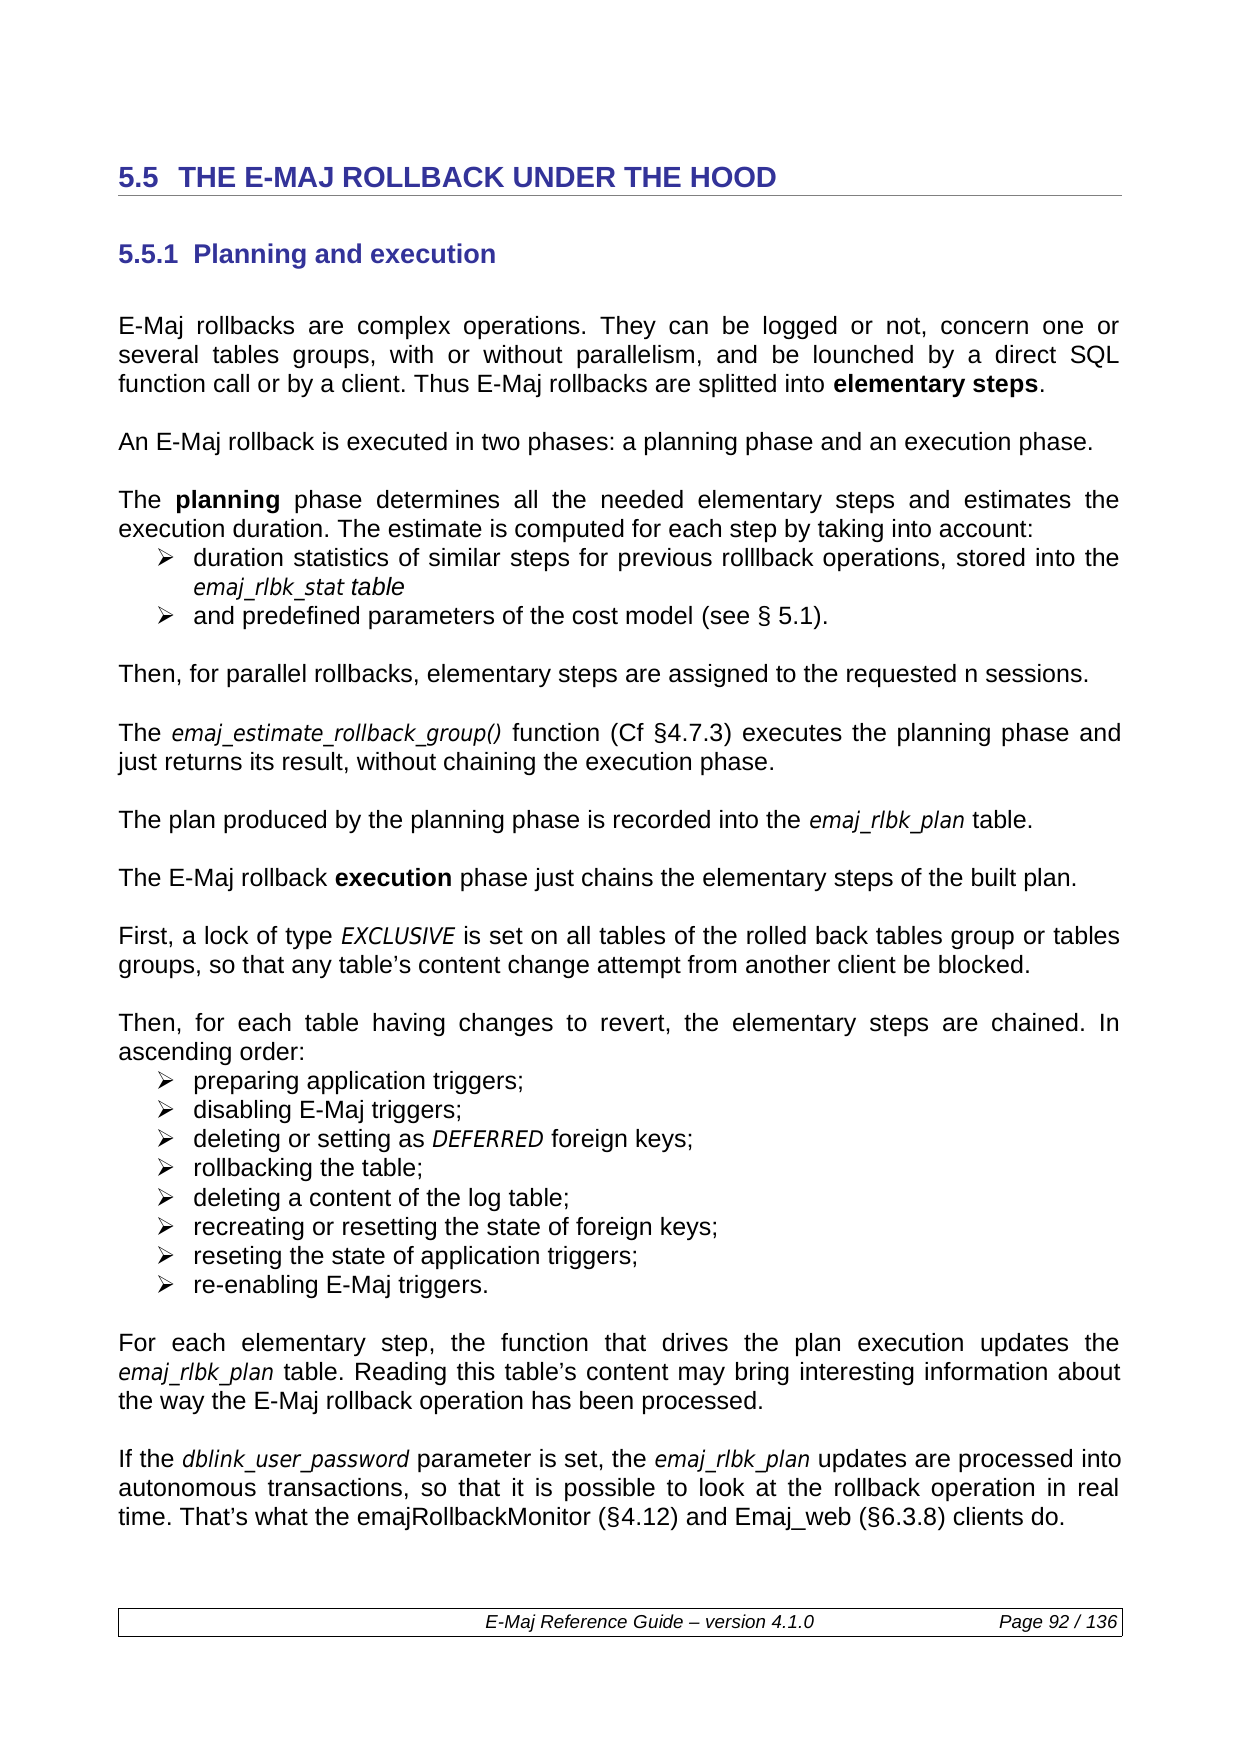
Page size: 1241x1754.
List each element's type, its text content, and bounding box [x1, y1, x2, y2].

list reseting the state of application triggers; [156, 1241, 1122, 1269]
list rollbacking the table; [156, 1153, 1122, 1182]
subtitle The E-Maj rollback under the Hood [118, 160, 1122, 195]
list duration statistics of similar steps for previous rolllback operations, stored into the emaj_rlbk_stat table [156, 543, 1122, 601]
text For each elementary step, the function that drives the plan execution updates the emaj_rlbk_plan table. Reading this table’s content may bring interesting information about the way the E-Maj rollback operation has been processed. [118, 1328, 1122, 1415]
list re-enabling E-Maj triggers. [156, 1269, 1122, 1299]
list deleting or setting as DEFERRED foreign keys; [156, 1124, 1122, 1153]
list deleting a content of the log table; [156, 1182, 1122, 1211]
text First, a lock of type EXCLUSIVE is set on all tables of the rolled back tables group or tables groups, so that any table’s content change attempt from another client be blocked. [118, 921, 1122, 979]
text The planning phase determines all the needed elementary steps and estimates the execution duration. The estimate is computed for each step by taking into account: [118, 485, 1122, 543]
text If the dblink_user_password parameter is set, the emaj_rlbk_plan updates are processed into autonomous transactions, so that it is possible to look at the rollback operation in real time. That’s what the emajRollbackMonitor (§4.12) and Emaj_web (§6.3.8) clients do. [118, 1444, 1122, 1531]
text The emaj_estimate_rollback_group() function (Cf §4.7.3) executes the planning phase and just returns its result, without chaining the execution phase. [118, 717, 1122, 776]
text E-Maj rollbacks are complex operations. They can be logged or not, concern one or several tables groups, with or without parallelism, and be lounched by a direct SQL function call or by a client. Thus E-Maj rollbacks are splitted into elementary steps. [118, 311, 1122, 398]
list recreating or resetting the state of foreign keys; [156, 1211, 1122, 1241]
text The plan produced by the planning phase is recorded into the emaj_rlbk_plan table. [118, 804, 1122, 834]
text Then, for each table having changes to revert, the elementary steps are chained. In ascending order: [118, 1008, 1122, 1066]
list preparing application triggers; [156, 1066, 1122, 1095]
text An E-Maj rollback is executed in two phases: a planning phase and an execution phase. [118, 427, 1122, 456]
subtitle Planning and execution [118, 238, 1122, 269]
list disabling E-Maj triggers; [156, 1095, 1122, 1124]
text Then, for parallel rollbacks, elementary steps are assigned to the requested n sessions. [118, 659, 1122, 688]
text The E-Maj rollback execution phase just chains the elementary steps of the built plan. [118, 863, 1122, 892]
list and predefined parameters of the cost model (see § 5.1). [156, 601, 1122, 630]
